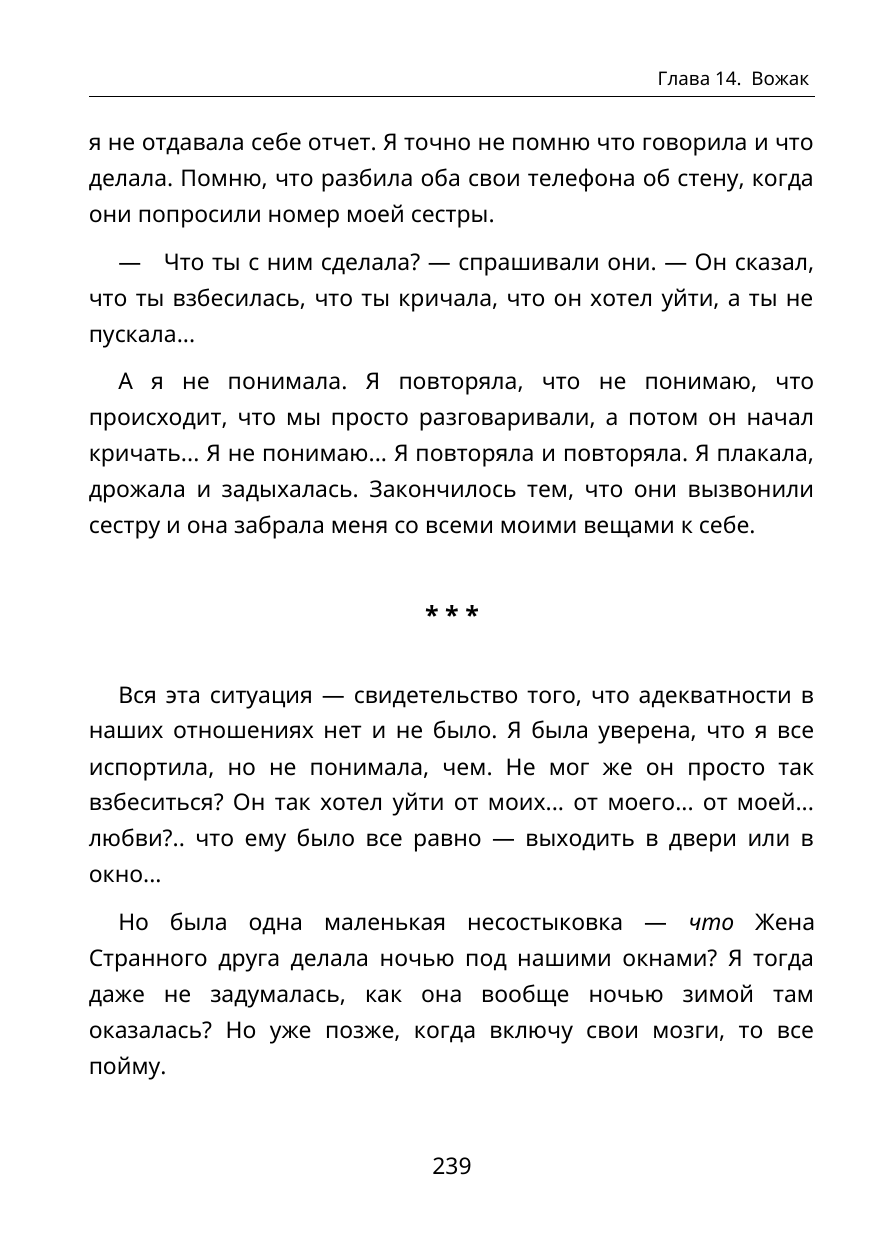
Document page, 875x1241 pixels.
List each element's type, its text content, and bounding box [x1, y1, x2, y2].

list Что ты с ним сделала? — спрашивали они. — Он сказал, что ты взбесилась, что ты кричала, что он хотел уйти, а ты не пускала... [88, 246, 815, 349]
text Но была одна маленькая несостыковка — что Жена Странного друга делала ночью под нашими окнами? Я тогда даже не задумалась, как она вообще ночью зимой там оказалась? Но уже позже, когда включу свои мозги, то все пойму. [88, 906, 815, 1081]
text А я не понимала. Я повторяла, что не понимаю, что происходит, что мы просто разговаривали, а потом он начал кричать... Я не понимаю... Я повторяла и повторяла. Я плакала, дрожала и задыхалась. Закончилось тем, что они вызвонили сестру и она забрала меня со всеми моими вещами к себе. [88, 365, 815, 540]
subtitle * * * [88, 598, 815, 632]
text Вся эта ситуация — свидетельство того, что адекватности в наших отношениях нет и не было. Я была уверена, что я все испортила, но не понимала, чем. Не мог же он просто так взбеситься? Он так хотел уйти от моих... от моего... от моей... любви?.. что ему было все равно — выходить в двери или в окно... [88, 678, 815, 889]
text я не отдавала себе отчет. Я точно не помню что говорила и что делала. Помню, что разбила оба свои телефона об стену, когда они попросили номер моей сестры. [88, 126, 815, 229]
